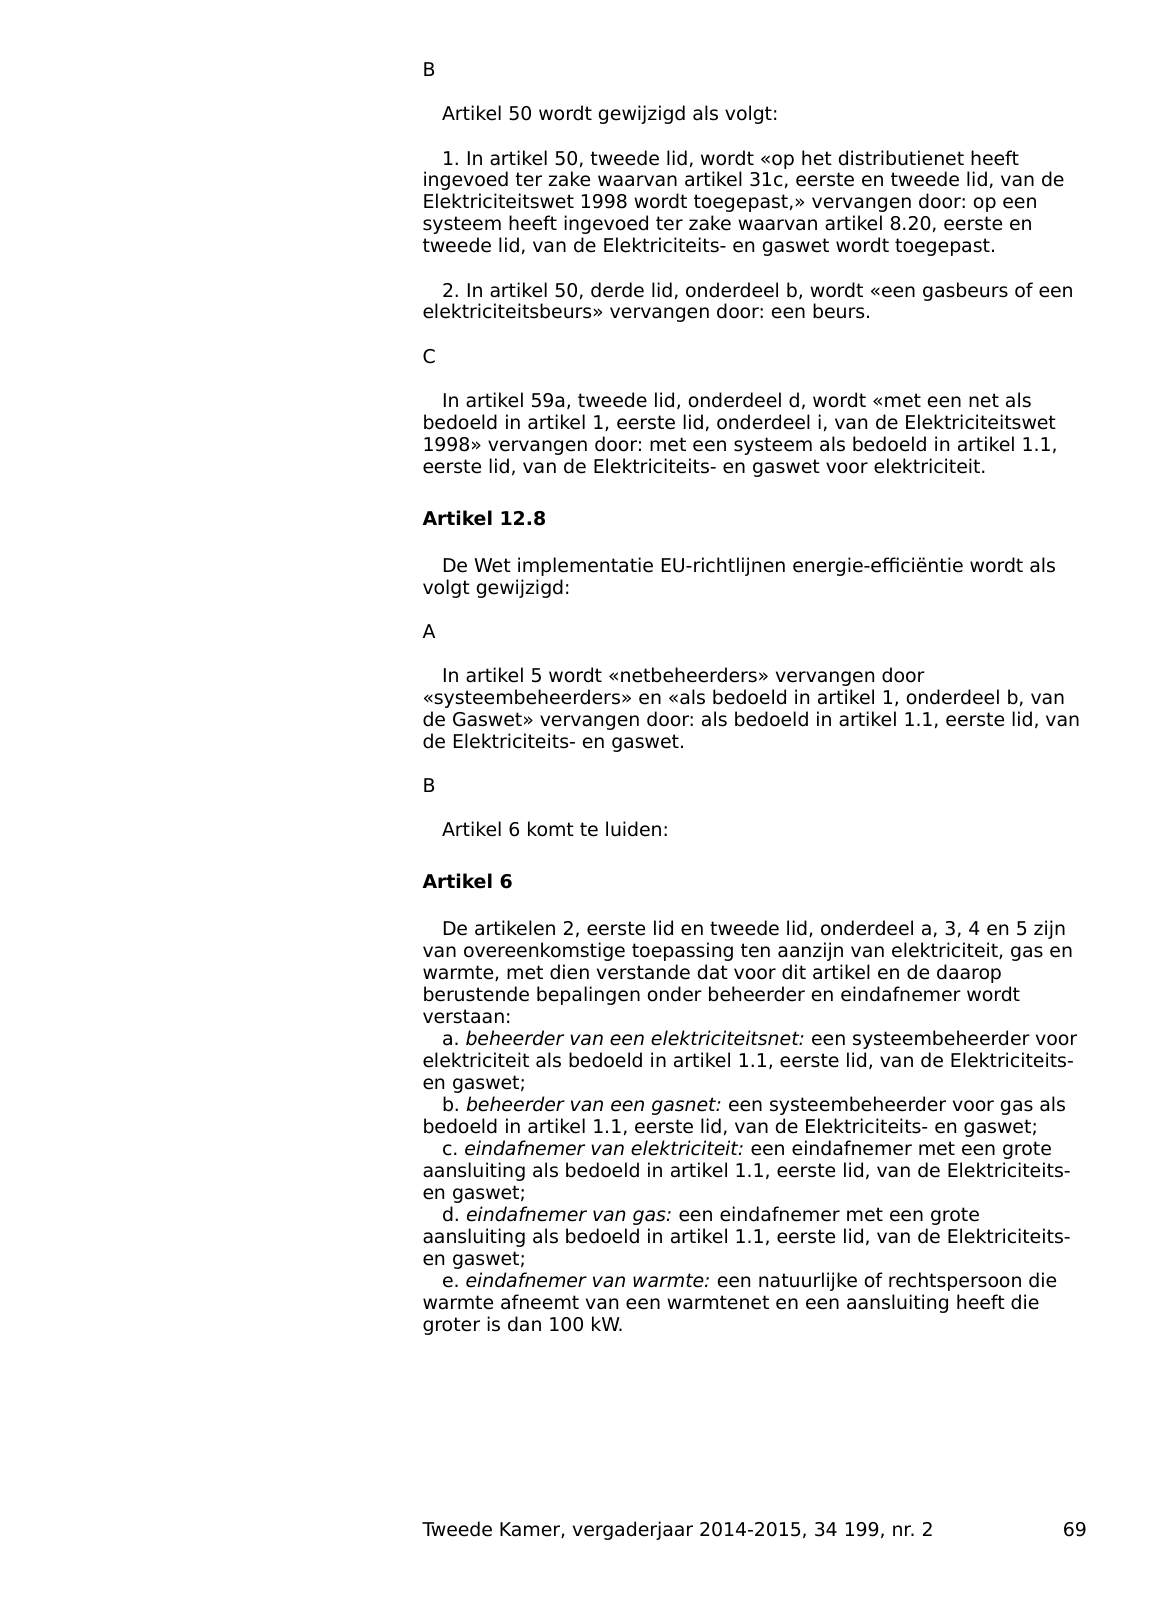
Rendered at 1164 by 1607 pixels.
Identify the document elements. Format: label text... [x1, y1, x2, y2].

text e. eindafnemer van warmte: een natuurlijke of rechtspersoon die warmte afneemt van een warmtenet en een aansluiting heeft die groter is dan 100 kW. [422, 1270, 1087, 1336]
text A [422, 621, 1087, 643]
text 1. In artikel 50, tweede lid, wordt «op het distributienet heeft ingevoed ter zake waarvan artikel 31c, eerste en tweede lid, van de Elektriciteitswet 1998 wordt toegepast,» vervangen door: op een systeem heeft ingevoed ter zake waarvan artikel 8.20, eerste en tweede lid, van de Elektriciteits- en gaswet wordt toegepast. [422, 147, 1087, 257]
text a. beheerder van een elektriciteitsnet: een systeembeheerder voor elektriciteit als bedoeld in artikel 1.1, eerste lid, van de Elektriciteits- en gaswet; [422, 1028, 1087, 1094]
text In artikel 5 wordt «netbeheerders» vervangen door «systeembeheerders» en «als bedoeld in artikel 1, onderdeel b, van de Gaswet» vervangen door: als bedoeld in artikel 1.1, eerste lid, van de Elektriciteits- en gaswet. [422, 665, 1087, 753]
text d. eindafnemer van gas: een eindafnemer met een grote aansluiting als bedoeld in artikel 1.1, eerste lid, van de Elektriciteits- en gaswet; [422, 1204, 1087, 1270]
text B [422, 59, 1087, 81]
text Artikel 6 komt te luiden: [422, 819, 1087, 841]
text C [422, 346, 1087, 368]
text In artikel 59a, tweede lid, onderdeel d, wordt «met een net als bedoeld in artikel 1, eerste lid, onderdeel i, van de Elektriciteitswet 1998» vervangen door: met een systeem als bedoeld in artikel 1.1, eerste lid, van de Elektriciteits- en gaswet voor elektriciteit. [422, 390, 1087, 478]
text B [422, 775, 1087, 797]
text b. beheerder van een gasnet: een systeembeheerder voor gas als bedoeld in artikel 1.1, eerste lid, van de Elektriciteits- en gaswet; [422, 1094, 1087, 1138]
text Artikel 50 wordt gewijzigd als volgt: [422, 103, 1087, 125]
subtitle Artikel 6 [422, 871, 1087, 893]
text De artikelen 2, eerste lid en tweede lid, onderdeel a, 3, 4 en 5 zijn van overeenkomstige toepassing ten aanzijn van elektriciteit, gas en warmte, met dien verstande dat voor dit artikel en de daarop berustende bepalingen onder beheerder en eindafnemer wordt verstaan: [422, 918, 1087, 1028]
text c. eindafnemer van elektriciteit: een eindafnemer met een grote aansluiting als bedoeld in artikel 1.1, eerste lid, van de Elektriciteits- en gaswet; [422, 1138, 1087, 1204]
text De Wet implementatie EU-richtlijnen energie-efficiëntie wordt als volgt gewijzigd: [422, 555, 1087, 599]
subtitle Artikel 12.8 [422, 508, 1087, 530]
text 2. In artikel 50, derde lid, onderdeel b, wordt «een gasbeurs of een elektriciteitsbeurs» vervangen door: een beurs. [422, 279, 1087, 323]
